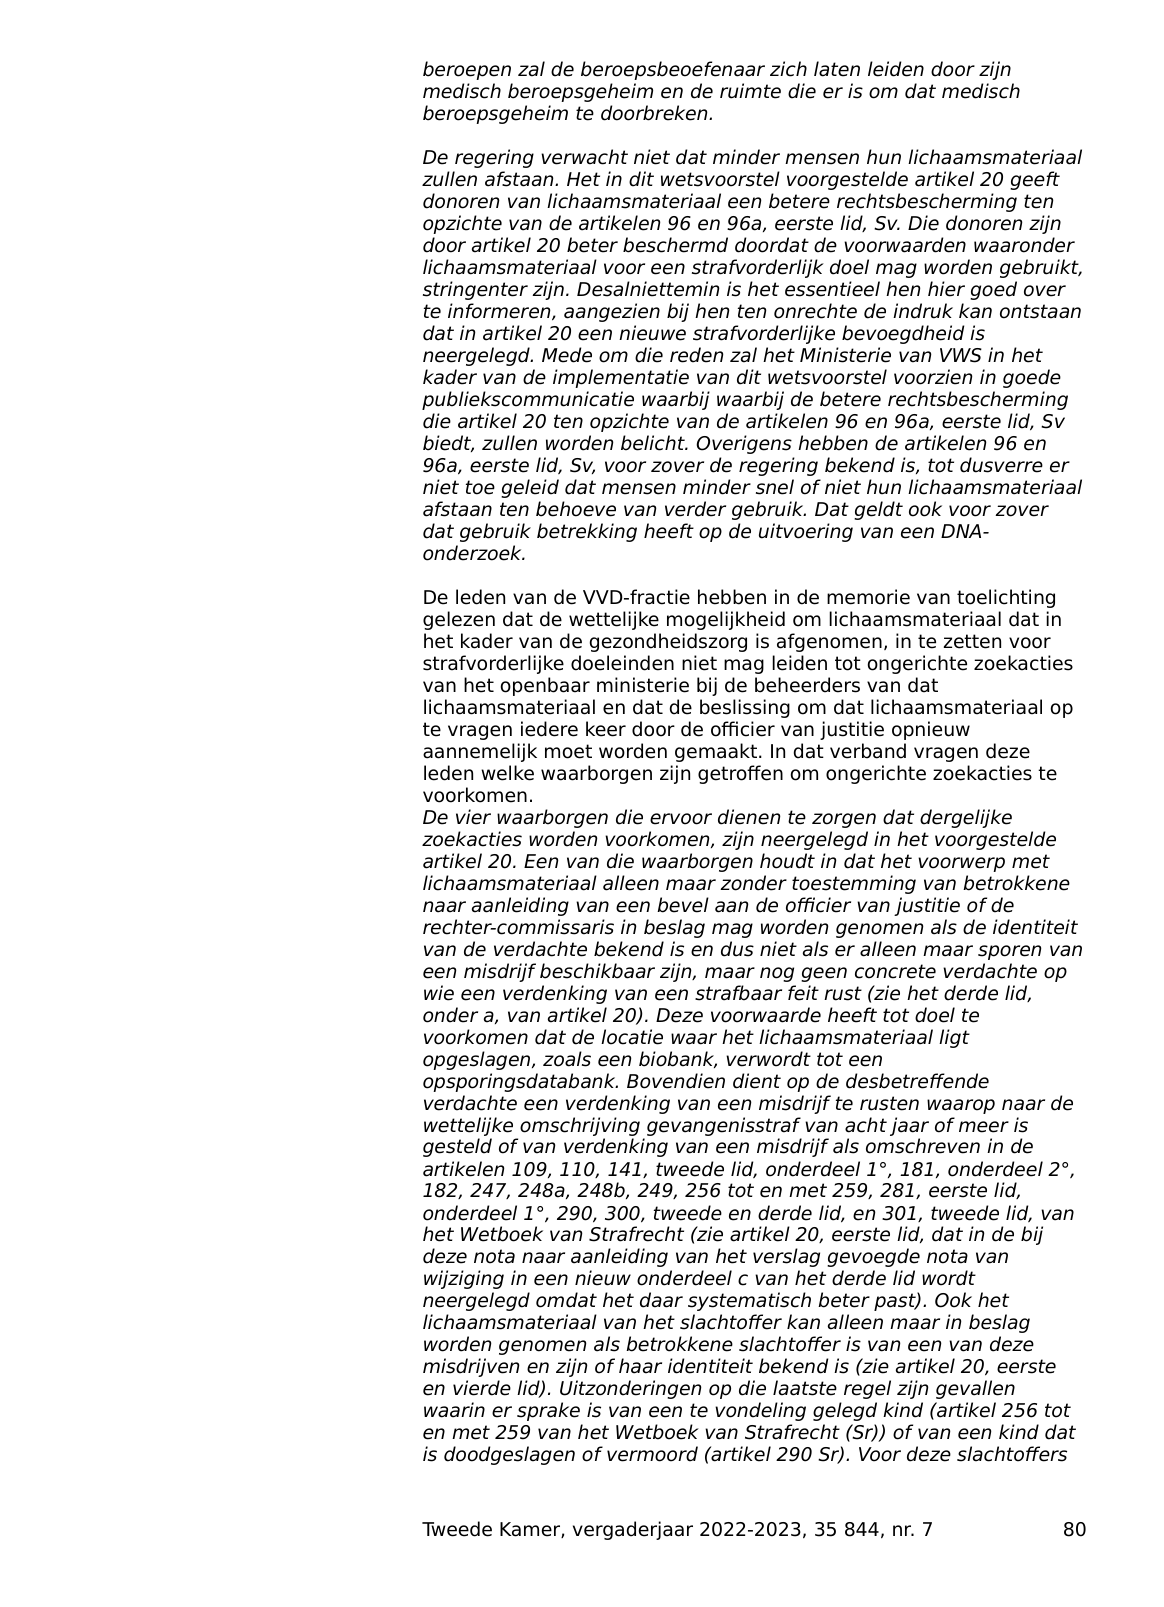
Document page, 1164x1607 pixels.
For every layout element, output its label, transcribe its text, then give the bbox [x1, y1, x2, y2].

text De regering verwacht niet dat minder mensen hun lichaamsmateriaal zullen afstaan. Het in dit wetsvoorstel voorgestelde artikel 20 geeft donoren van lichaamsmateriaal een betere rechtsbescherming ten opzichte van de artikelen 96 en 96a, eerste lid, Sv. Die donoren zijn door artikel 20 beter beschermd doordat de voorwaarden waaronder lichaamsmateriaal voor een strafvorderlijk doel mag worden gebruikt, stringenter zijn. Desalniettemin is het essentieel hen hier goed over te informeren, aangezien bij hen ten onrechte de indruk kan ontstaan dat in artikel 20 een nieuwe strafvorderlijke bevoegdheid is neergelegd. Mede om die reden zal het Ministerie van VWS in het kader van de implementatie van dit wetsvoorstel voorzien in goede publiekscommunicatie waarbij waarbij de betere rechtsbescherming die artikel 20 ten opzichte van de artikelen 96 en 96a, eerste lid, Sv biedt, zullen worden belicht. Overigens hebben de artikelen 96 en 96a, eerste lid, Sv, voor zover de regering bekend is, tot dusverre er niet toe geleid dat mensen minder snel of niet hun lichaamsmateriaal afstaan ten behoeve van verder gebruik. Dat geldt ook voor zover dat gebruik betrekking heeft op de uitvoering van een DNA-onderzoek. [422, 147, 1087, 565]
text beroepen zal de beroepsbeoefenaar zich laten leiden door zijn medisch beroepsgeheim en de ruimte die er is om dat medisch beroepsgeheim te doorbreken. [422, 59, 1087, 125]
text De vier waarborgen die ervoor dienen te zorgen dat dergelijke zoekacties worden voorkomen, zijn neergelegd in het voorgestelde artikel 20. Een van die waarborgen houdt in dat het voorwerp met lichaamsmateriaal alleen maar zonder toestemming van betrokkene naar aanleiding van een bevel aan de officier van justitie of de rechter-commissaris in beslag mag worden genomen als de identiteit van de verdachte bekend is en dus niet als er alleen maar sporen van een misdrijf beschikbaar zijn, maar nog geen concrete verdachte op wie een verdenking van een strafbaar feit rust (zie het derde lid, onder a, van artikel 20). Deze voorwaarde heeft tot doel te voorkomen dat de locatie waar het lichaamsmateriaal ligt opgeslagen, zoals een biobank, verwordt tot een opsporingsdatabank. Bovendien dient op de desbetreffende verdachte een verdenking van een misdrijf te rusten waarop naar de wettelijke omschrijving gevangenisstraf van acht jaar of meer is gesteld of van verdenking van een misdrijf als omschreven in de artikelen 109, 110, 141, tweede lid, onderdeel 1°, 181, onderdeel 2°, 182, 247, 248a, 248b, 249, 256 tot en met 259, 281, eerste lid, onderdeel 1°, 290, 300, tweede en derde lid, en 301, tweede lid, van het Wetboek van Strafrecht (zie artikel 20, eerste lid, dat in de bij deze nota naar aanleiding van het verslag gevoegde nota van wijziging in een nieuw onderdeel c van het derde lid wordt neergelegd omdat het daar systematisch beter past). Ook het lichaamsmateriaal van het slachtoffer kan alleen maar in beslag worden genomen als betrokkene slachtoffer is van een van deze misdrijven en zijn of haar identiteit bekend is (zie artikel 20, eerste en vierde lid). Uitzonderingen op die laatste regel zijn gevallen waarin er sprake is van een te vondeling gelegd kind (artikel 256 tot en met 259 van het Wetboek van Strafrecht (Sr)) of van een kind dat is doodgeslagen of vermoord (artikel 290 Sr). Voor deze slachtoffers [422, 807, 1087, 1466]
text De leden van de VVD-fractie hebben in de memorie van toelichting gelezen dat de wettelijke mogelijkheid om lichaamsmateriaal dat in het kader van de gezondheidszorg is afgenomen, in te zetten voor strafvorderlijke doeleinden niet mag leiden tot ongerichte zoekacties van het openbaar ministerie bij de beheerders van dat lichaamsmateriaal en dat de beslissing om dat lichaamsmateriaal op te vragen iedere keer door de officier van justitie opnieuw aannemelijk moet worden gemaakt. In dat verband vragen deze leden welke waarborgen zijn getroffen om ongerichte zoekacties te voorkomen. [422, 587, 1087, 807]
